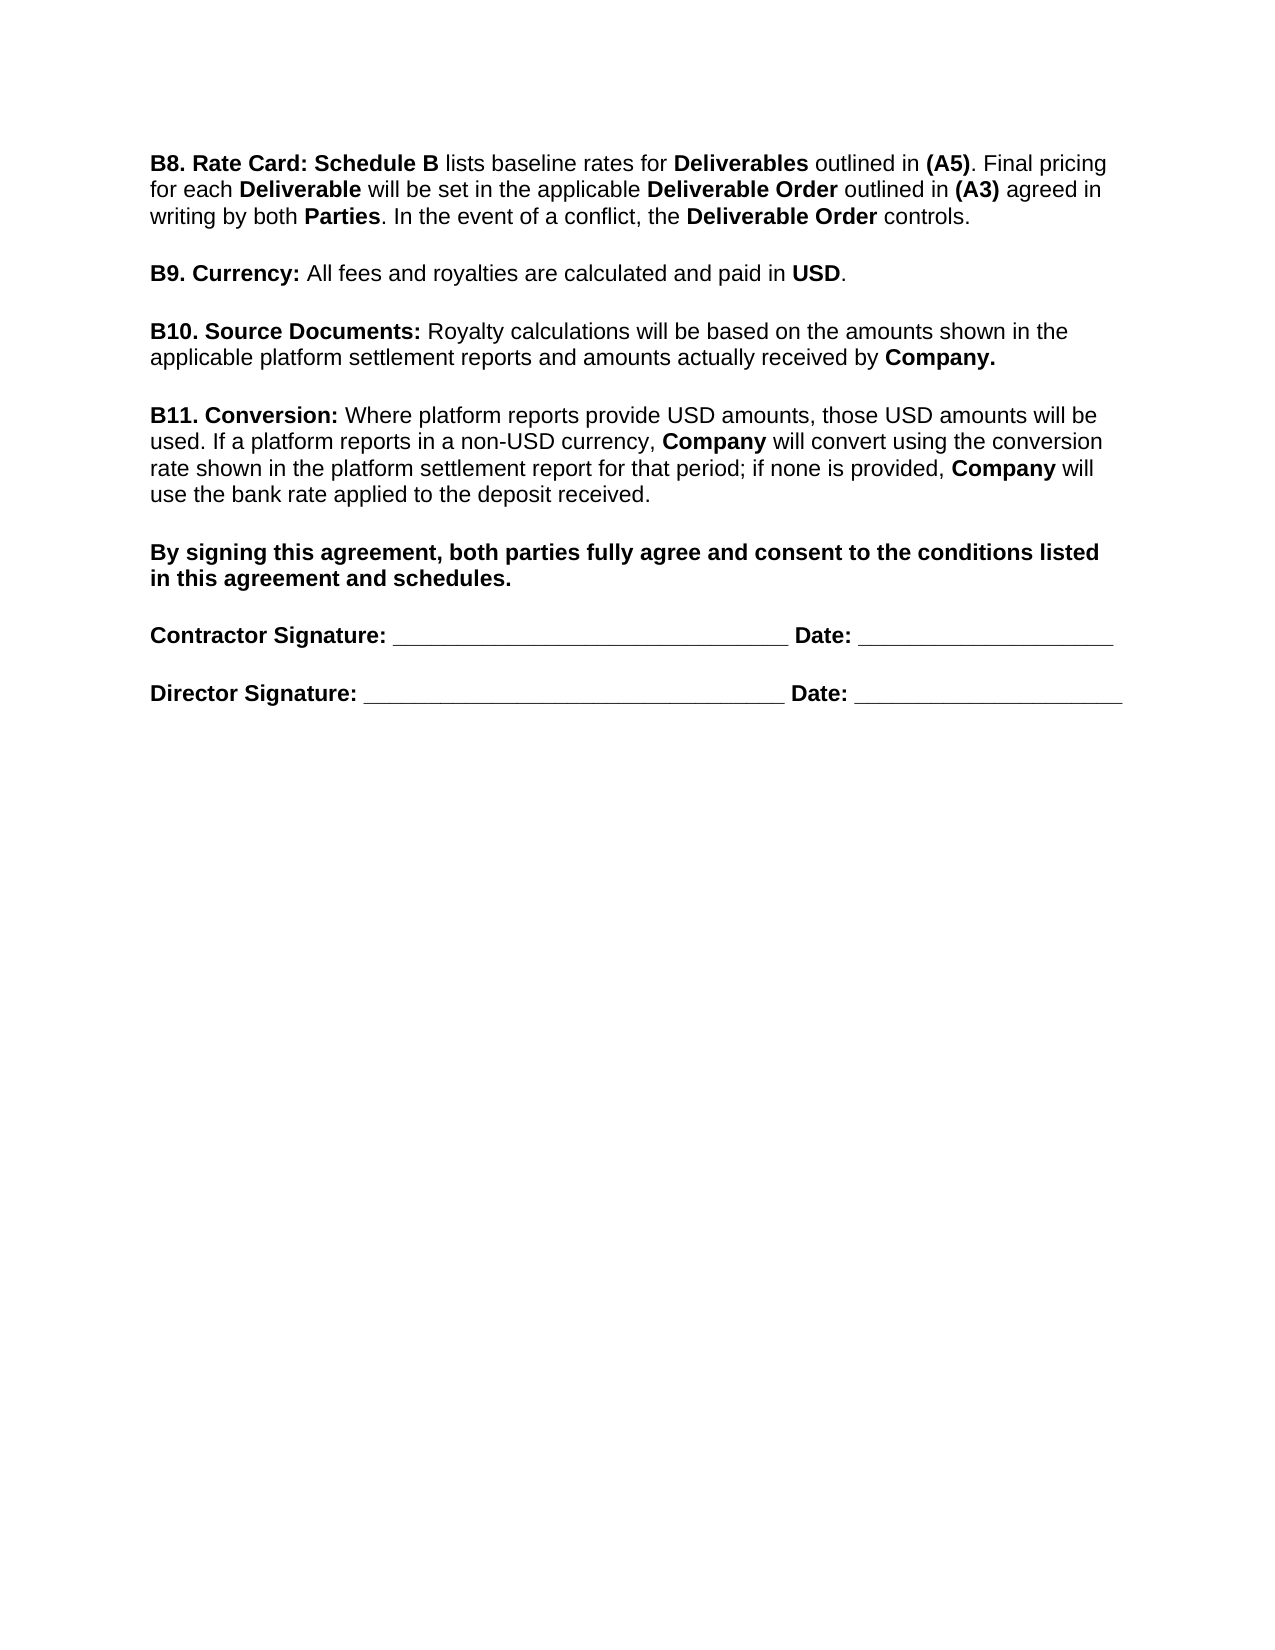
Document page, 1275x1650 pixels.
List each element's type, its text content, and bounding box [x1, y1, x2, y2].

text B10. Source Documents: Royalty calculations will be based on the amounts shown in the applicable platform settlement reports and amounts actually received by Company. [150, 318, 1125, 371]
text Contractor Signature: _______________________________ Date: ____________________ [150, 622, 1125, 649]
text By signing this agreement, both parties fully agree and consent to the conditions listed in this agreement and schedules. [150, 538, 1125, 591]
text B8. Rate Card: Schedule B lists baseline rates for Deliverables outlined in (A5). Final pricing for each Deliverable will be set in the applicable Deliverable Order outlined in (A3) agreed in writing by both Parties. In the event of a conflict, the Deliverable Order controls. [150, 150, 1125, 229]
text B9. Currency: All fees and royalties are calculated and paid in USD. [150, 260, 1125, 287]
text B11. Conversion: Where platform reports provide USD amounts, those USD amounts will be used. If a platform reports in a non-USD currency, Company will convert using the conversion rate shown in the platform settlement report for that period; if none is provided, Company will use the bank rate applied to the deposit received. [150, 402, 1125, 507]
text Director Signature: _________________________________ Date: _____________________ [150, 680, 1125, 706]
